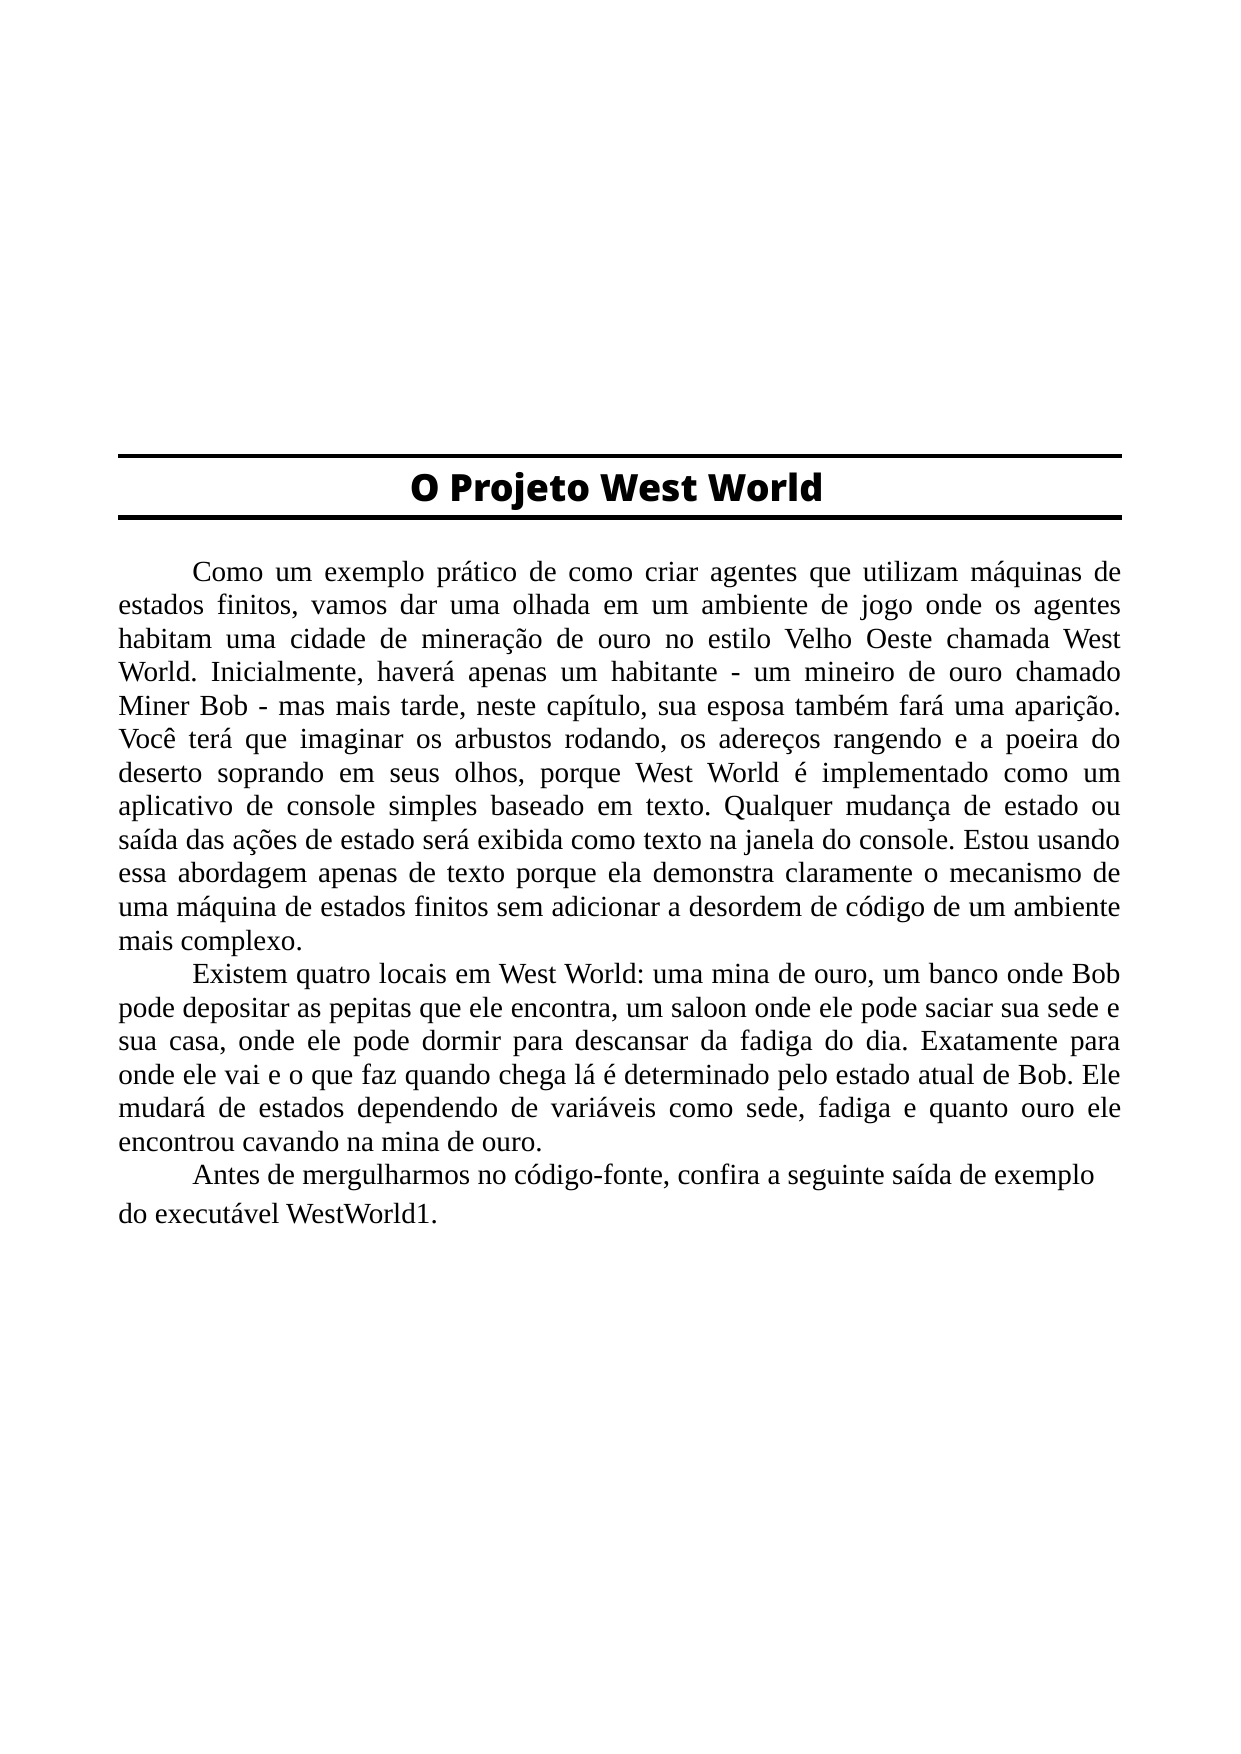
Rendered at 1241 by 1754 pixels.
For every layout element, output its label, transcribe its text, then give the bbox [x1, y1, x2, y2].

text Como um exemplo prático de como criar agentes que utilizam máquinas de estados finitos, vamos dar uma olhada em um ambiente de jogo onde os agentes habitam uma cidade de mineração de ouro no estilo Velho Oeste chamada West World. Inicialmente, haverá apenas um habitante - um mineiro de ouro chamado Miner Bob - mas mais tarde, neste capítulo, sua esposa também fará uma aparição. Você terá que imaginar os arbustos rodando, os adereços rangendo e a poeira do deserto soprando em seus olhos, porque West World é implementado como um aplicativo de console simples baseado em texto. Qualquer mudança de estado ou saída das ações de estado será exibida como texto na janela do console. Estou usando essa abordagem apenas de texto porque ela demonstra claramente o mecanismo de uma máquina de estados finitos sem adicionar a desordem de código de um ambiente mais complexo. [118, 554, 1122, 956]
text Existem quatro locais em West World: uma mina de ouro, um banco onde Bob pode depositar as pepitas que ele encontra, um saloon onde ele pode saciar sua sede e sua casa, onde ele pode dormir para descansar da fadiga do dia. Exatamente para onde ele vai e o que faz quando chega lá é determinado pelo estado atual de Bob. Ele mudará de estados dependendo de variáveis como sede, fadiga e quanto ouro ele encontrou cavando na mina de ouro. [118, 956, 1122, 1157]
text Antes de mergulharmos no código-fonte, confira a seguinte saída de exemplo do executável WestWorld1. [118, 1157, 1122, 1229]
text O Projeto West World [118, 458, 1122, 515]
